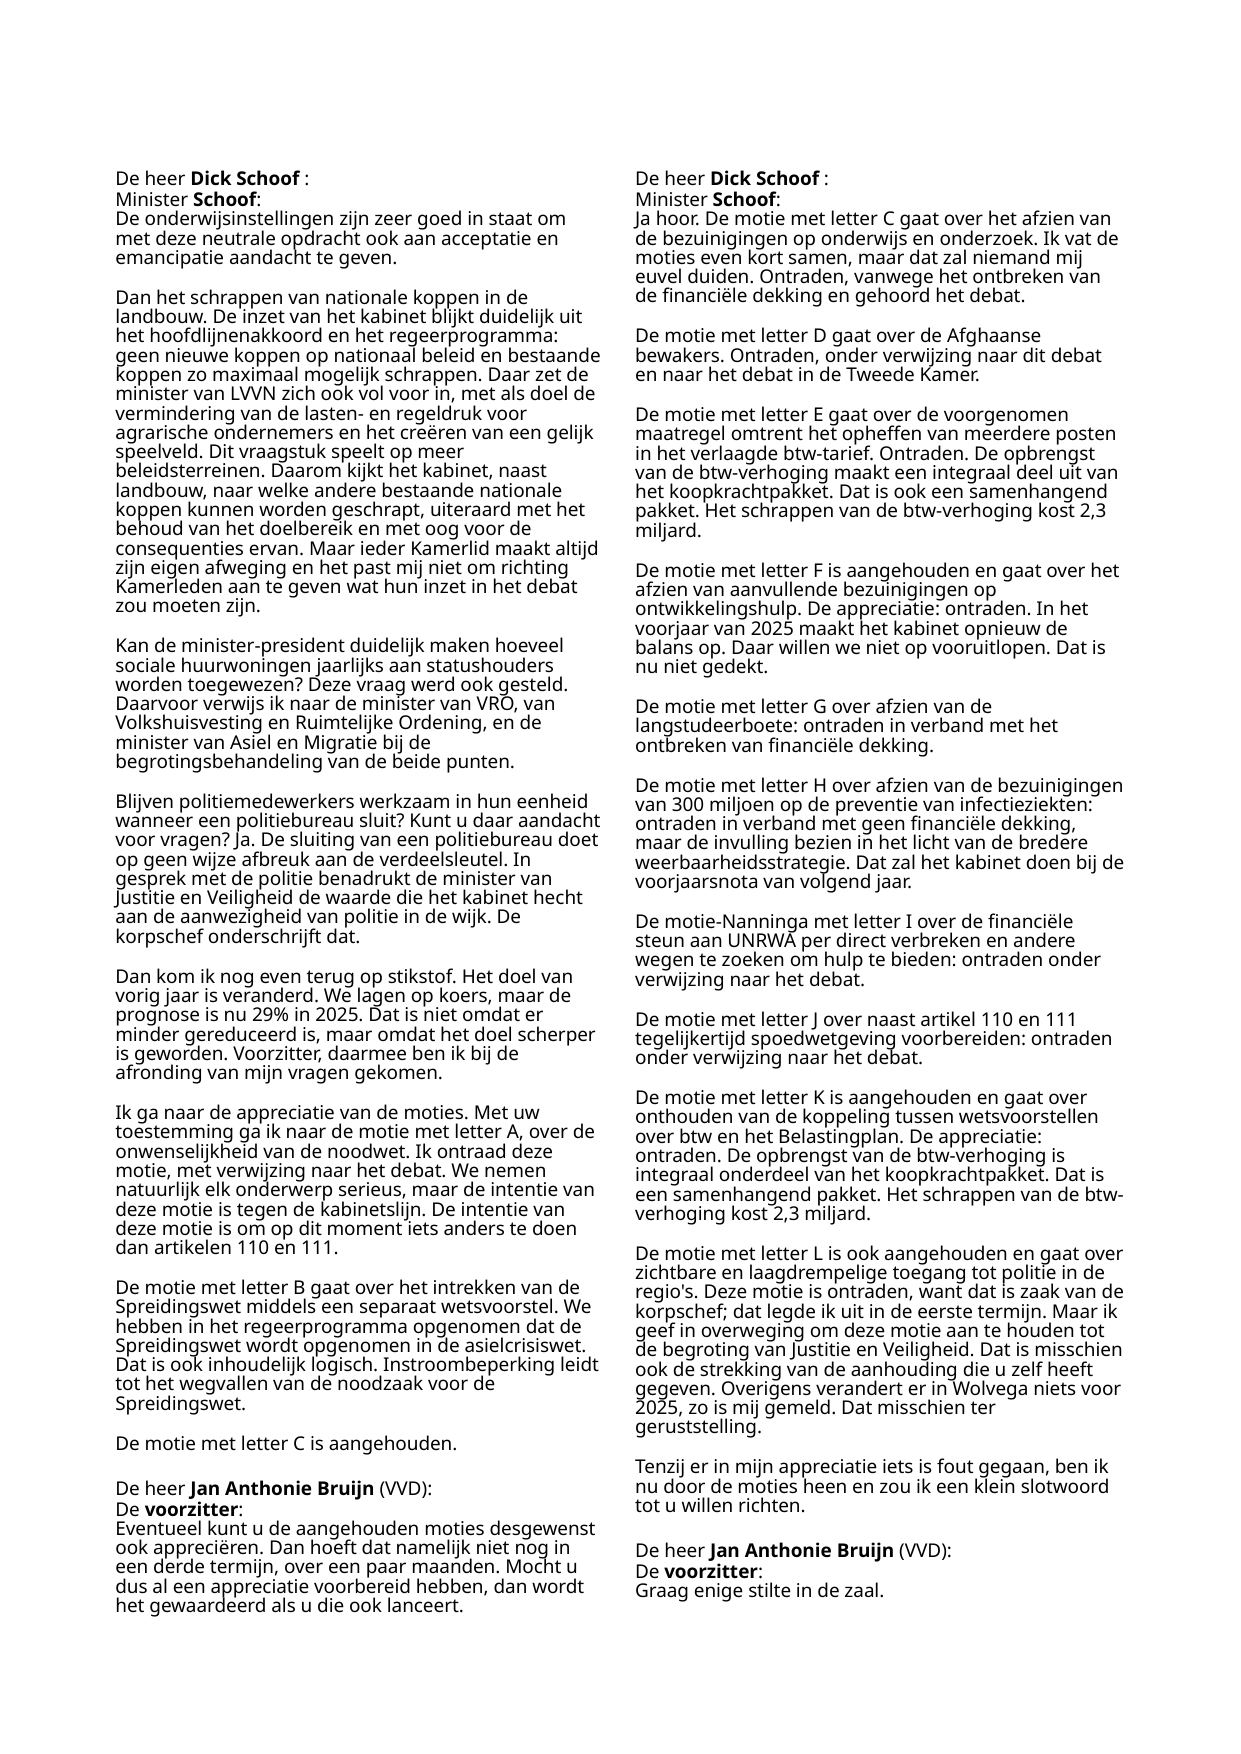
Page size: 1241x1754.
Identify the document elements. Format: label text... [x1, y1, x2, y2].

text De motie met letter L is ook aangehouden en gaat over zichtbare en laagdrempelige toegang tot politie in de regio's. Deze motie is ontraden, want dat is zaak van de korpschef; dat legde ik uit in de eerste termijn. Maar ik geef in overweging om deze motie aan te houden tot de begroting van Justitie en Veiligheid. Dat is misschien ook de strekking van de aanhouding die u zelf heeft gegeven. Overigens verandert er in Wolvega niets voor 2025, zo is mij gemeld. Dat misschien ter geruststelling. [635, 1245, 1125, 1438]
text De motie met letter G over afzien van de langstudeerboete: ontraden in verband met het ontbreken van financiële dekking. [635, 698, 1125, 756]
text De motie met letter H over afzien van de bezuinigingen van 300 miljoen op de preventie van infectieziekten: ontraden in verband met geen financiële dekking, maar de invulling bezien in het licht van de bredere weerbaarheidsstrategie. Dat zal het kabinet doen bij de voorjaarsnota van volgend jaar. [635, 777, 1125, 892]
text De heer Dick Schoof : [635, 165, 1125, 191]
text Ik ga naar de appreciatie van de moties. Met uw toestemming ga ik naar de motie met letter A, over de onwenselijkheid van de noodwet. Ik ontraad deze motie, met verwijzing naar het debat. We nemen natuurlijk elk onderwerp serieus, maar de intentie van deze motie is tegen de kabinetslijn. De intentie van deze motie is om op dit moment iets anders te doen dan artikelen 110 en 111. [115, 1104, 605, 1258]
text De motie-Nanninga met letter I over de financiële steun aan UNRWA per direct verbreken en andere wegen te zoeken om hulp te bieden: ontraden onder verwijzing naar het debat. [635, 913, 1125, 990]
text De heer Dick Schoof : [115, 165, 605, 191]
text Ja hoor. De motie met letter C gaat over het afzien van de bezuinigingen op onderwijs en onderzoek. Ik vat de moties even kort samen, maar dat zal niemand mij euvel duiden. Ontraden, vanwege het ontbreken van de financiële dekking en gehoord het debat. [635, 210, 1125, 307]
text Minister Schoof: [635, 191, 1125, 210]
text Kan de minister-president duidelijk maken hoeveel sociale huurwoningen jaarlijks aan statushouders worden toegewezen? Deze vraag werd ook gesteld. Daarvoor verwijs ik naar de minister van VRO, van Volkshuisvesting en Ruimtelijke Ordening, en de minister van Asiel en Migratie bij de begrotingsbehandeling van de beide punten. [115, 637, 605, 772]
text De motie met letter C is aangehouden. [115, 1435, 605, 1454]
text De heer Jan Anthonie Bruijn (VVD): [115, 1475, 605, 1501]
text De voorzitter: [115, 1501, 605, 1520]
text De onderwijsinstellingen zijn zeer goed in staat om met deze neutrale opdracht ook aan acceptatie en emancipatie aandacht te geven. [115, 210, 605, 268]
text De motie met letter J over naast artikel 110 en 111 tegelijkertijd spoedwetgeving voorbereiden: ontraden onder verwijzing naar het debat. [635, 1011, 1125, 1068]
text Blijven politiemedewerkers werkzaam in hun eenheid wanneer een politiebureau sluit? Kunt u daar aandacht voor vragen? Ja. De sluiting van een politiebureau doet op geen wijze afbreuk aan de verdeelsleutel. In gesprek met de politie benadrukt de minister van Justitie en Veiligheid de waarde die het kabinet hecht aan de aanwezigheid van politie in de wijk. De korpschef onderschrijft dat. [115, 793, 605, 947]
text Minister Schoof: [115, 191, 605, 210]
text Dan kom ik nog even terug op stikstof. Het doel van vorig jaar is veranderd. We lagen op koers, maar de prognose is nu 29% in 2025. Dat is niet omdat er minder gereduceerd is, maar omdat het doel scherper is geworden. Voorzitter, daarmee ben ik bij de afronding van mijn vragen gekomen. [115, 968, 605, 1083]
text Eventueel kunt u de aangehouden moties desgewenst ook appreciëren. Dan hoeft dat namelijk niet nog in een derde termijn, over een paar maanden. Mocht u dus al een appreciatie voorbereid hebben, dan wordt het gewaardeerd als u die ook lanceert. [115, 1520, 605, 1616]
text Graag enige stilte in de zaal. [635, 1582, 1125, 1601]
text De motie met letter D gaat over de Afghaanse bewakers. Ontraden, onder verwijzing naar dit debat en naar het debat in de Tweede Kamer. [635, 327, 1125, 385]
text Dan het schrappen van nationale koppen in de landbouw. De inzet van het kabinet blijkt duidelijk uit het hoofdlijnenakkoord en het regeerprogramma: geen nieuwe koppen op nationaal beleid en bestaande koppen zo maximaal mogelijk schrappen. Daar zet de minister van LVVN zich ook vol voor in, met als doel de vermindering van de lasten- en regeldruk voor agrarische ondernemers en het creëren van een gelijk speelveld. Dit vraagstuk speelt op meer beleidsterreinen. Daarom kijkt het kabinet, naast landbouw, naar welke andere bestaande nationale koppen kunnen worden geschrapt, uiteraard met het behoud van het doelbereik en met oog voor de consequenties ervan. Maar ieder Kamerlid maakt altijd zijn eigen afweging en het past mij niet om richting Kamerleden aan te geven wat hun inzet in het debat zou moeten zijn. [115, 289, 605, 617]
text De heer Jan Anthonie Bruijn (VVD): [635, 1537, 1125, 1563]
text De motie met letter B gaat over het intrekken van de Spreidingswet middels een separaat wetsvoorstel. We hebben in het regeerprogramma opgenomen dat de Spreidingswet wordt opgenomen in de asielcrisiswet. Dat is ook inhoudelijk logisch. Instroombeperking leidt tot het wegvallen van de noodzaak voor de Spreidingswet. [115, 1279, 605, 1414]
text De voorzitter: [635, 1563, 1125, 1582]
text Tenzij er in mijn appreciatie iets is fout gegaan, ben ik nu door de moties heen en zou ik een klein slotwoord tot u willen richten. [635, 1458, 1125, 1516]
text De motie met letter E gaat over de voorgenomen maatregel omtrent het opheffen van meerdere posten in het verlaagde btw-tarief. Ontraden. De opbrengst van de btw-verhoging maakt een integraal deel uit van het koopkrachtpakket. Dat is ook een samenhangend pakket. Het schrappen van de btw-verhoging kost 2,3 miljard. [635, 406, 1125, 541]
text De motie met letter F is aangehouden en gaat over het afzien van aanvullende bezuinigingen op ontwikkelingshulp. De appreciatie: ontraden. In het voorjaar van 2025 maakt het kabinet opnieuw de balans op. Daar willen we niet op vooruitlopen. Dat is nu niet gedekt. [635, 562, 1125, 677]
text De motie met letter K is aangehouden en gaat over onthouden van de koppeling tussen wetsvoorstellen over btw en het Belastingplan. De appreciatie: ontraden. De opbrengst van de btw-verhoging is integraal onderdeel van het koopkrachtpakket. Dat is een samenhangend pakket. Het schrappen van de btw-verhoging kost 2,3 miljard. [635, 1089, 1125, 1224]
